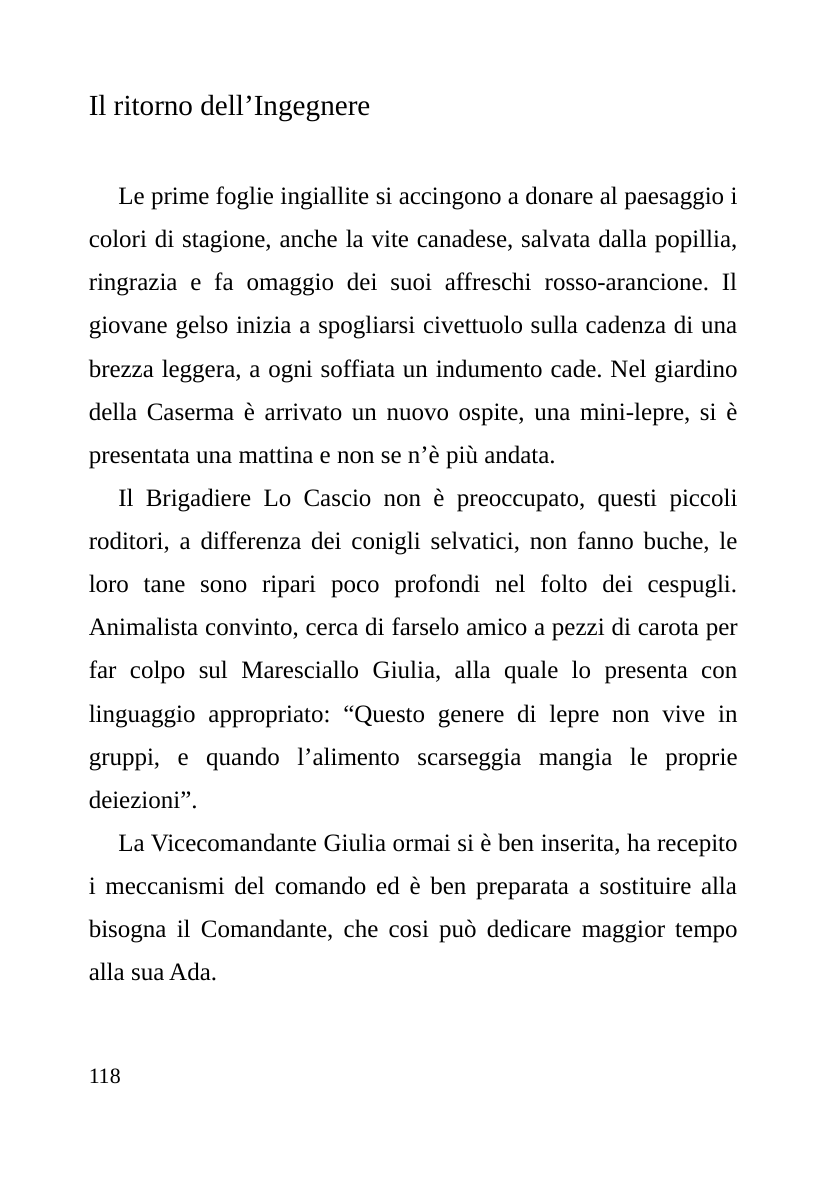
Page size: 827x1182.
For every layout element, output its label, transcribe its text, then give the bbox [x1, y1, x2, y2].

text Le prime foglie ingiallite si accingono a donare al paesaggio i colori di stagione, anche la vite canadese, salvata dalla popillia, ringrazia e fa omaggio dei suoi affreschi rosso-arancione. Il giovane gelso inizia a spogliarsi civettuolo sulla cadenza di una brezza leggera, a ogni soffiata un indumento cade. Nel giardino della Caserma è arrivato un nuovo ospite, una mini-lepre, si è presentata una mattina e non se n’è più andata. [88, 181, 738, 469]
subtitle Il ritorno dell’Ingegnere [88, 88, 738, 122]
text Il Brigadiere Lo Cascio non è preoccupato, questi piccoli roditori, a differenza dei conigli selvatici, non fanno buche, le loro tane sono ripari poco profondi nel folto dei cespugli. Animalista convinto, cerca di farselo amico a pezzi di carota per far colpo sul Maresciallo Giulia, alla quale lo presenta con linguaggio appropriato: “Questo genere di lepre non vive in gruppi, e quando l’alimento scarseggia mangia le proprie deiezioni”. [88, 483, 738, 814]
text La Vicecomandante Giulia ormai si è ben inserita, ha recepito i meccanismi del comando ed è ben preparata a sostituire alla bisogna il Comandante, che cosi può dedicare maggior tempo alla sua Ada. [88, 828, 738, 986]
